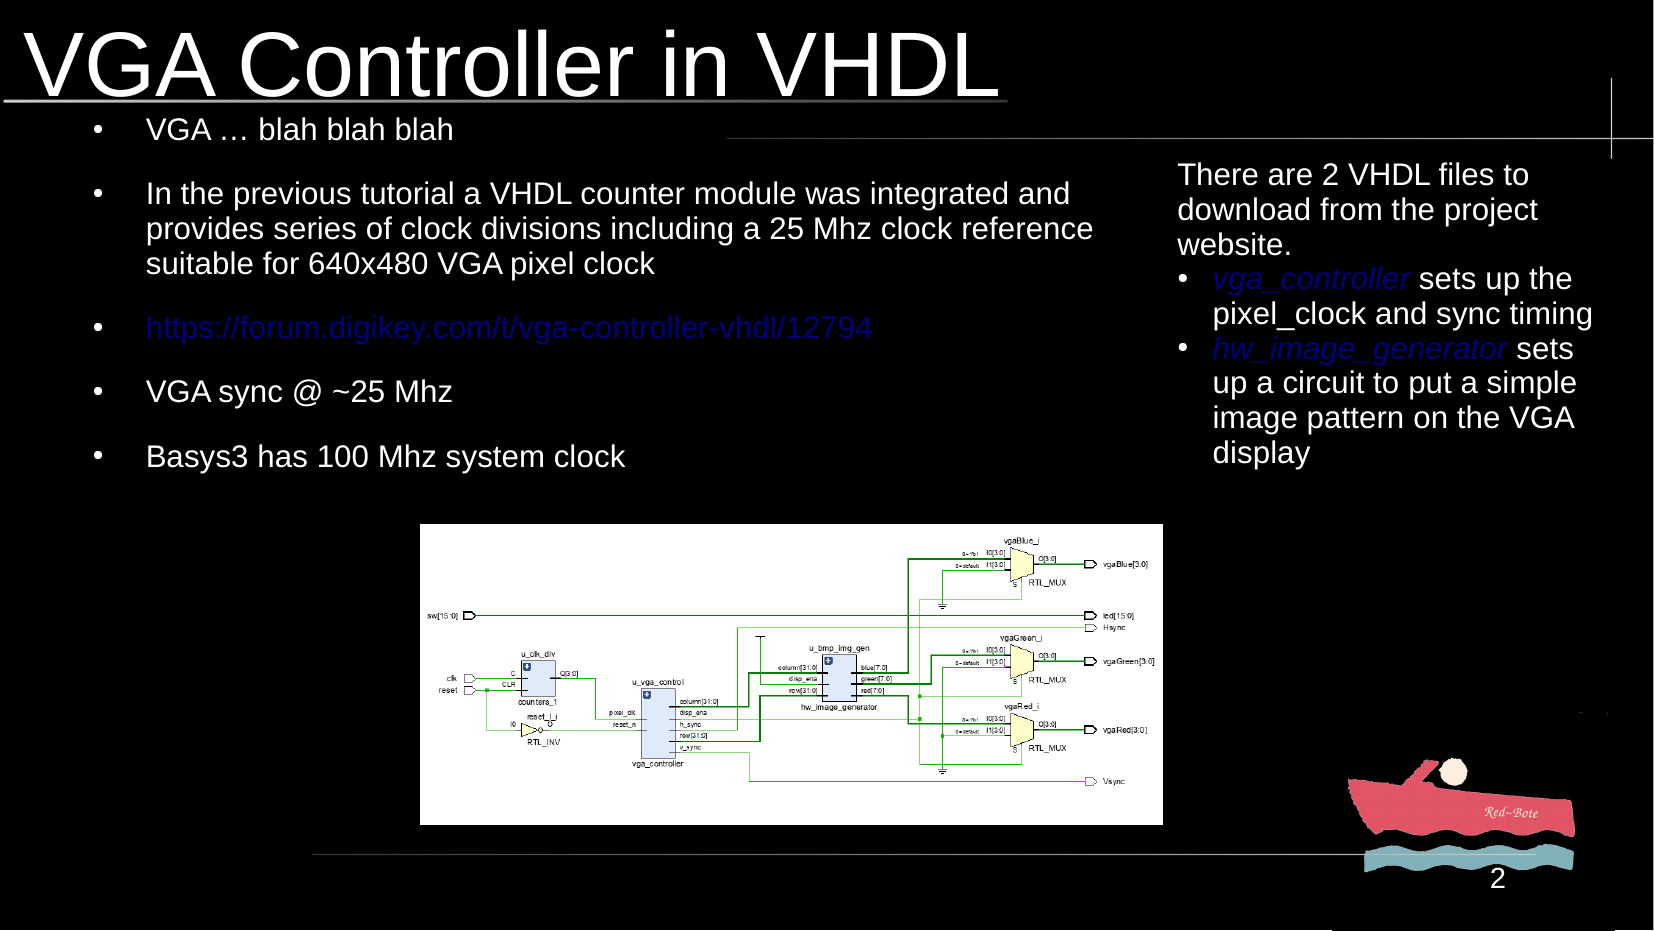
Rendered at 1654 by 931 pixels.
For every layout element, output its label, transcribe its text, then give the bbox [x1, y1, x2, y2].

title VGA Controller in VHDL [23, 11, 1589, 119]
picture [420, 524, 1163, 826]
text_box There are 2 VHDL files to download from the project website. vga_controller sets up the pixel_clock and sync timing hw_image_generator sets up a circuit to put a simple image pattern on the VGA display [1162, 150, 1613, 646]
list VGA … blah blah blah In the previous tutorial a VHDL counter module was integrated and provides series of clock divisions including a 25 Mhz clock reference suitable for 640x480 VGA pixel clock https://forum.digikey.com/t/vga-controller-vhdl/12794 VGA sync @ ~25 Mhz Basys3 has 100 Mhz system clock [75, 112, 1126, 488]
picture [1332, 712, 1615, 931]
